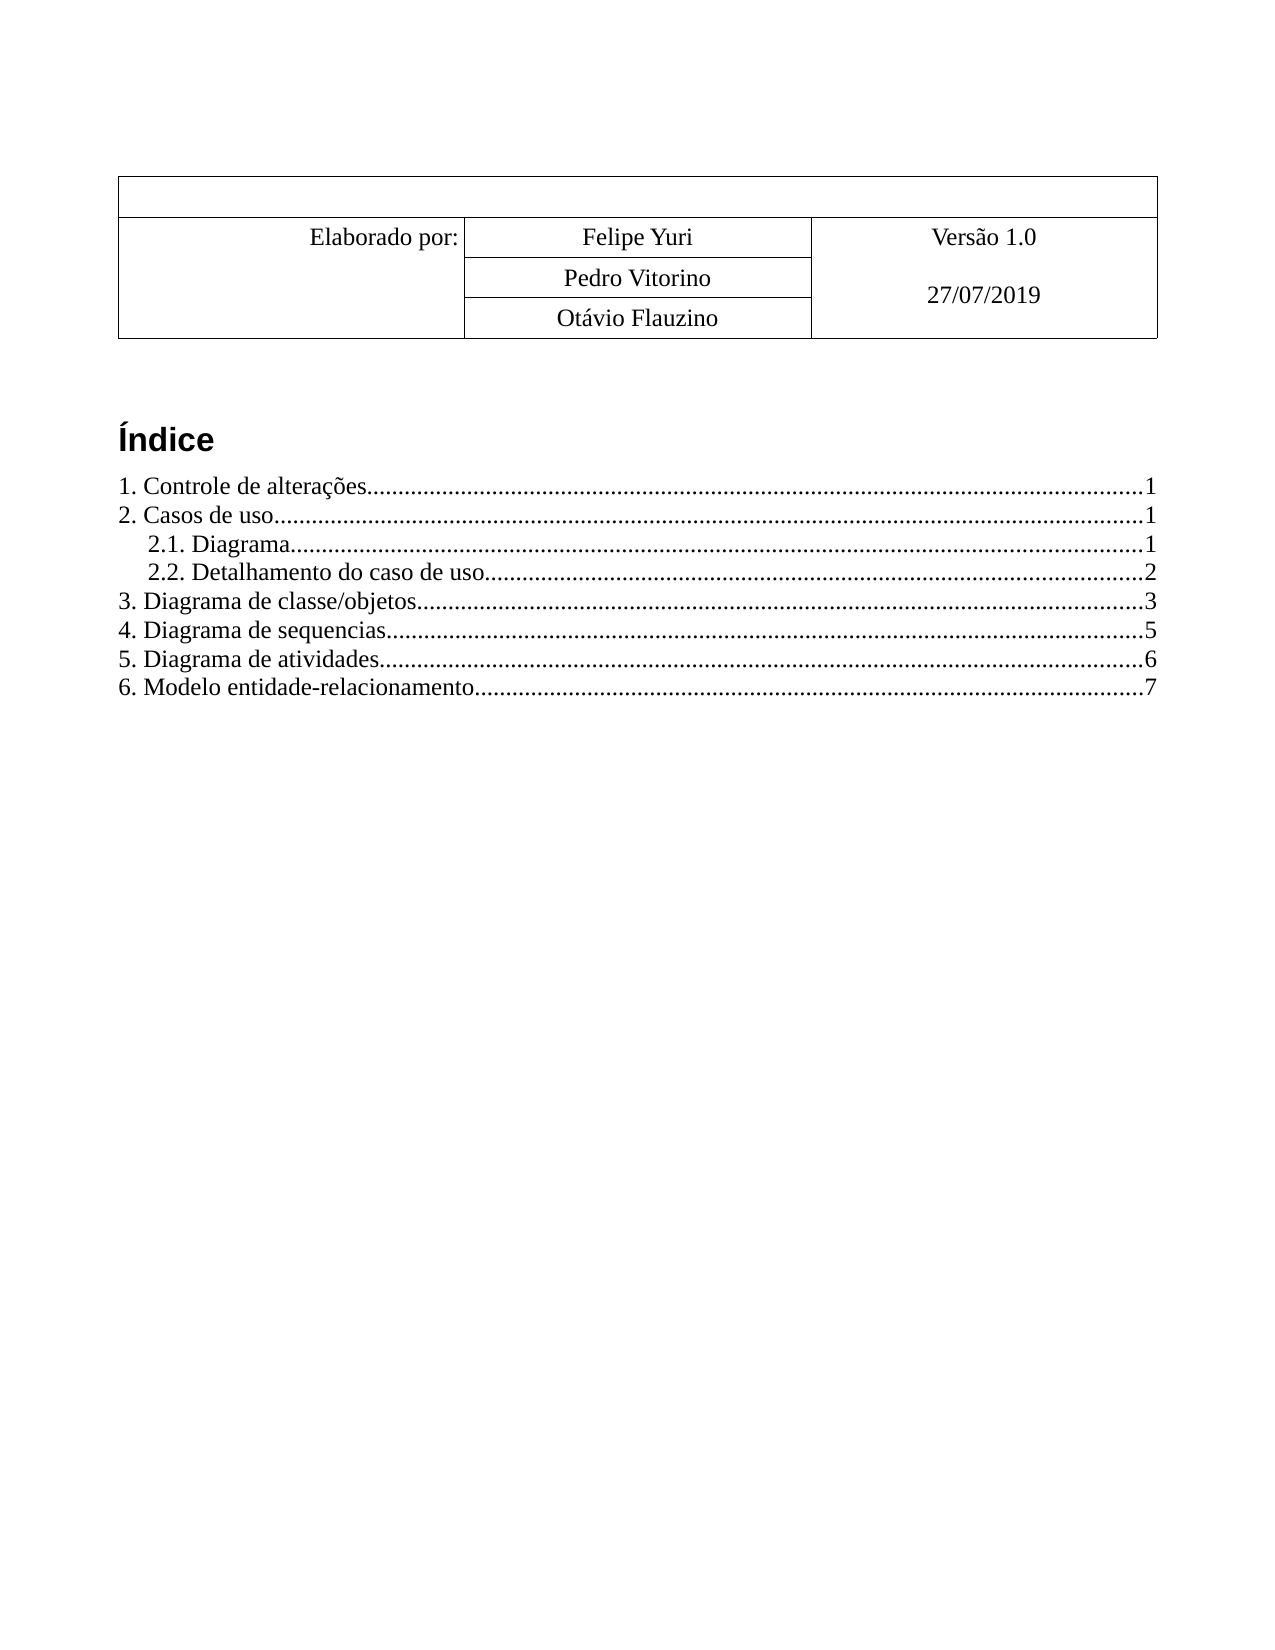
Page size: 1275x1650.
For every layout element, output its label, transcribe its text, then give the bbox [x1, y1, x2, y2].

text 2.2. Detalhamento do caso de uso 2 [148, 557, 1157, 586]
text 6. Modelo entidade-relacionamento 7 [118, 672, 1157, 701]
table_cell Elaborado por: [119, 218, 464, 338]
table_header [119, 177, 1157, 217]
text 2. Casos de uso 1 [118, 500, 1157, 529]
text 4. Diagrama de sequencias 5 [118, 615, 1157, 644]
table_cell Felipe Yuri [465, 218, 811, 257]
text 2.1. Diagrama 1 [148, 529, 1157, 557]
text 1. Controle de alterações 1 [118, 471, 1157, 500]
table_cell Otávio Flauzino [465, 298, 811, 338]
table_cell Versão 1.0 27/07/2019 [812, 218, 1157, 338]
table_cell Pedro Vitorino [465, 258, 811, 297]
subtitle Índice [118, 420, 1157, 459]
text 5. Diagrama de atividades 6 [118, 644, 1157, 672]
text 3. Diagrama de classe/objetos 3 [118, 586, 1157, 615]
